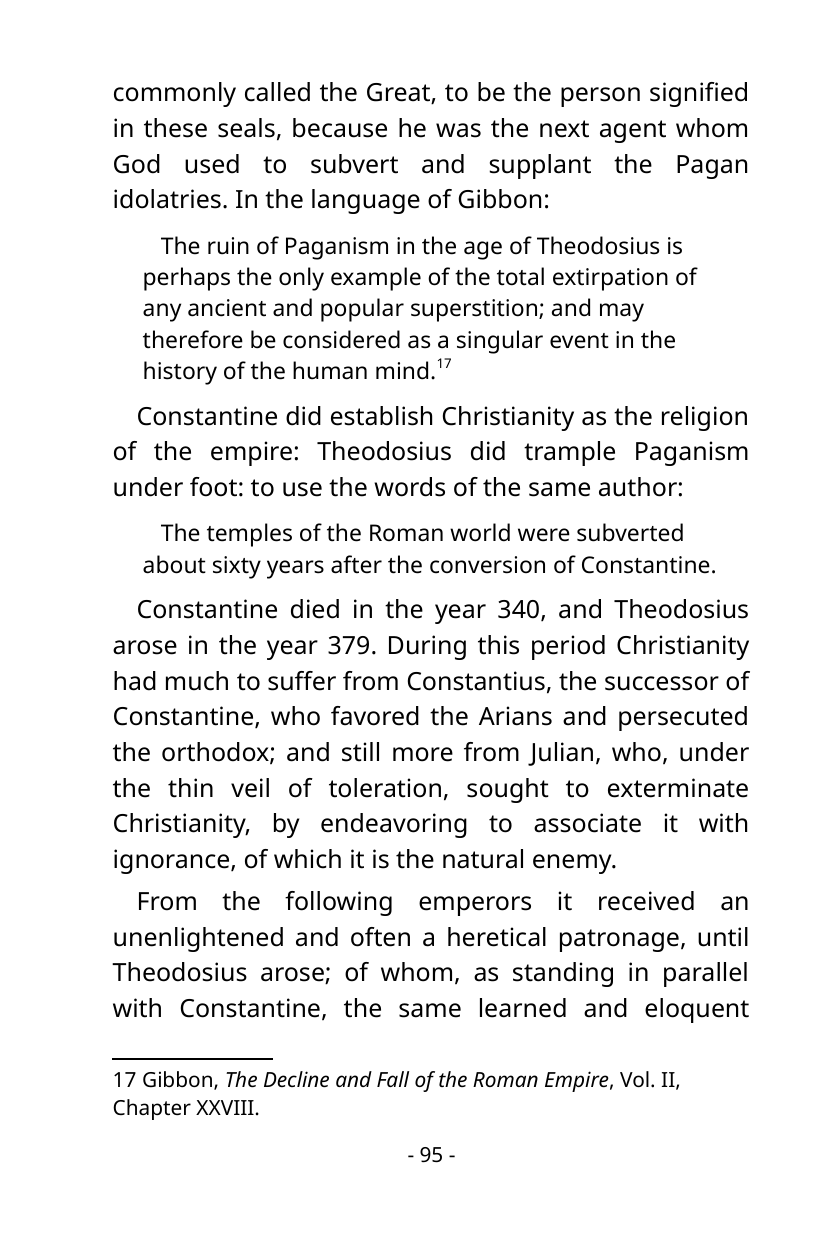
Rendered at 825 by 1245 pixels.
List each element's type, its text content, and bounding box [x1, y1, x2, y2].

text The temples of the Roman world were subverted about sixty years after the conversion of Constantine. [142, 517, 720, 580]
text Constantine did establish Christianity as the religion of the empire: Theodosius did trample Paganism under foot: to use the words of the same author: [112, 398, 750, 504]
text Constantine died in the year 340, and Theodosius arose in the year 379. During this period Christianity had much to suffer from Constantius, the successor of Constantine, who favored the Arians and persecuted the orthodox; and still more from Julian, who, under the thin veil of toleration, sought to exterminate Christianity, by endeavoring to associate it with ignorance, of which it is the natural enemy. [112, 592, 750, 876]
text Gibbon, The Decline and Fall of the Roman Empire, Vol. II, Chapter XXVIII. [112, 1065, 750, 1122]
text The ruin of Paganism in the age of Theodosius is perhaps the only example of the total extirpation of any ancient and popular superstition; and may therefore be considered as a singular event in the history of the human mind. [142, 230, 720, 386]
text commonly called the Great, to be the person signified in these seals, because he was the next agent whom God used to subvert and supplant the Pagan idolatries. In the language of Gibbon: [112, 75, 750, 216]
text From the following emperors it received an unenlightened and often a heretical patronage, until Theodosius arose; of whom, as standing in parallel with Constantine, the same learned and eloquent [112, 884, 750, 1025]
